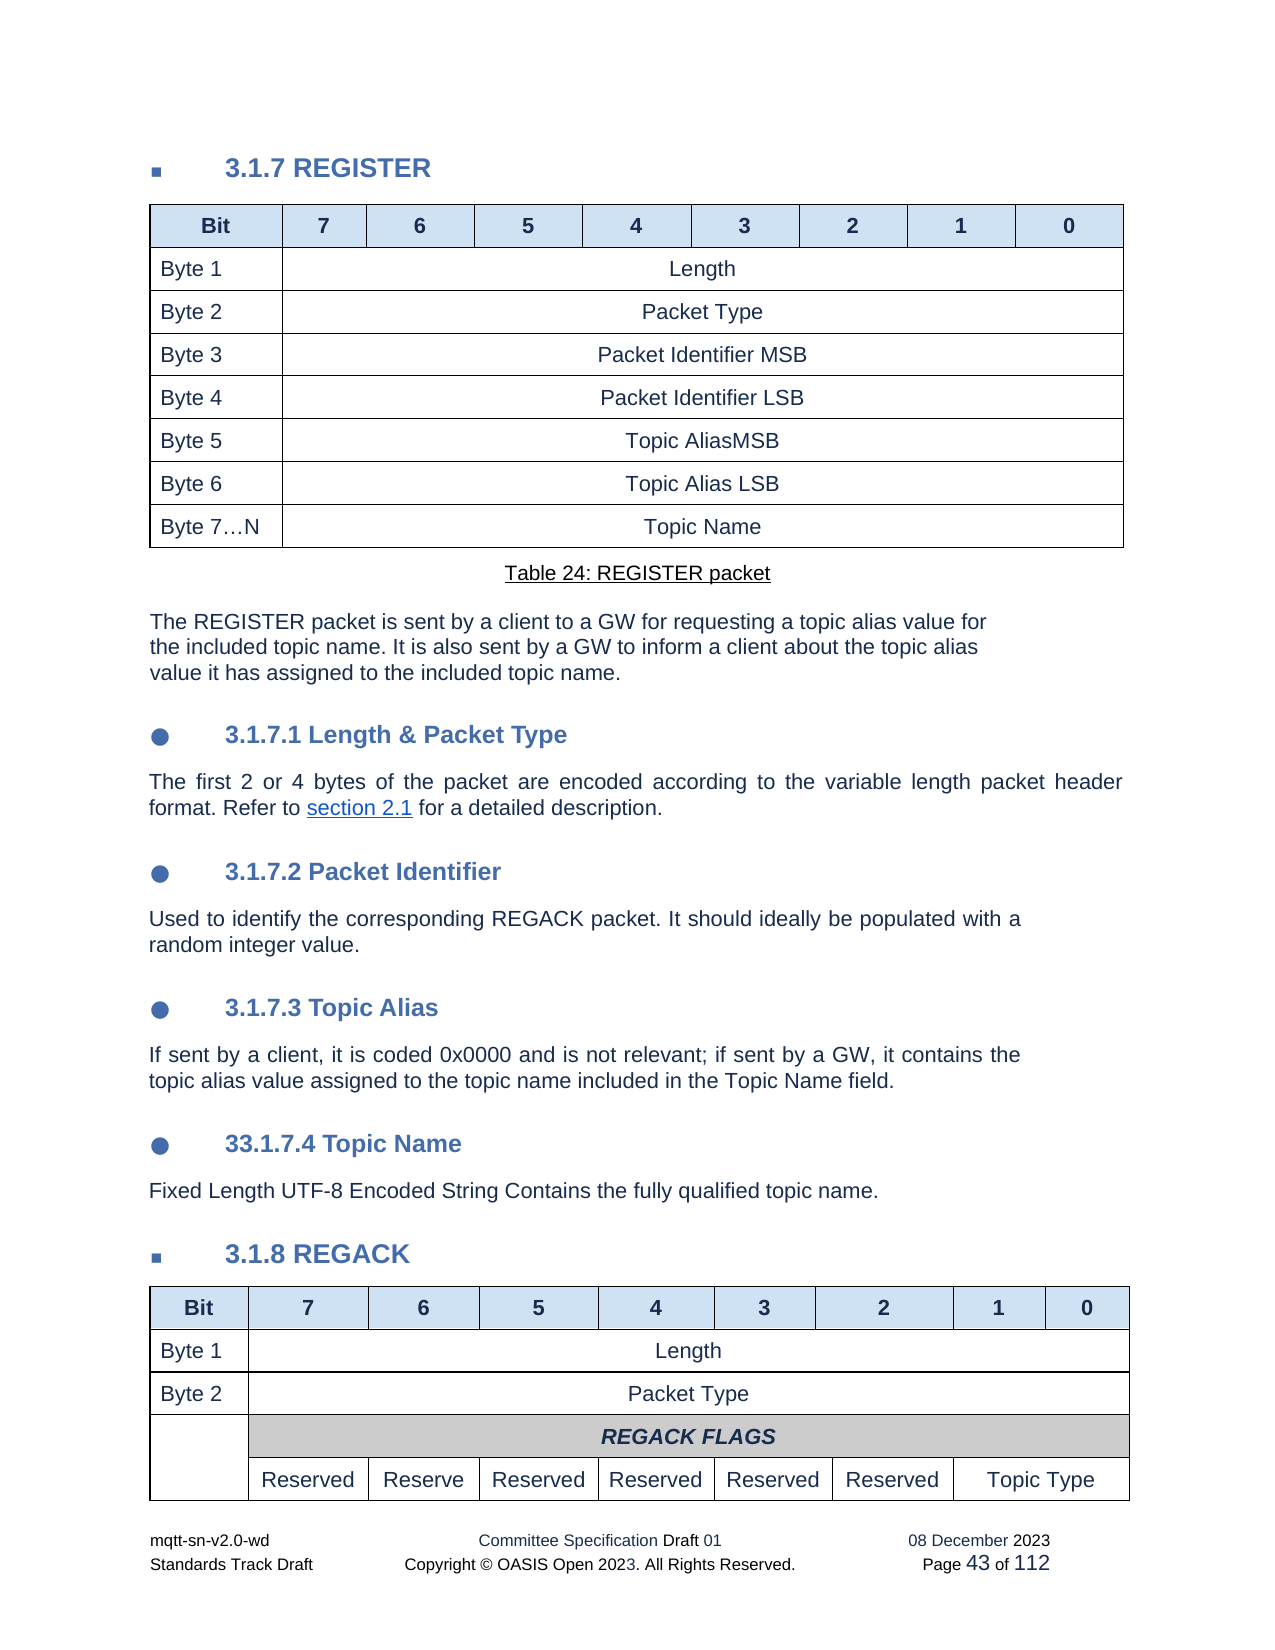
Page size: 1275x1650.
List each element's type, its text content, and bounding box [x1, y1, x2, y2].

table_header 1 [954, 1287, 1045, 1328]
table_cell Reserved [715, 1458, 832, 1500]
table_cell Topic Type [954, 1458, 1129, 1500]
table_header 3 [715, 1287, 815, 1328]
table_header 4 [599, 1287, 714, 1328]
table_header Bit [151, 205, 282, 247]
subtitle 3.1.7.2 Packet Identifier [150, 846, 1124, 893]
table_cell Reserve [369, 1458, 479, 1500]
table_cell Byte 6 [151, 462, 282, 504]
table_header 5 [480, 1287, 598, 1328]
table_header 2 [800, 205, 907, 247]
text The first 2 or 4 bytes of the packet are encoded according to the variable length packet header format. Refer to section 2.1 for a detailed description. [148, 769, 1124, 820]
table_header 6 [369, 1287, 479, 1328]
subtitle 3.1.7.3 Topic Alias [150, 982, 1124, 1029]
table_header 4 [583, 205, 691, 247]
table_header 0 [1046, 1287, 1129, 1328]
table_cell Topic Name [283, 505, 1123, 547]
table_header 2 [816, 1287, 953, 1328]
text Used to identify the corresponding REGACK packet. It should ideally be populated with a random integer value. [148, 906, 1022, 957]
table_header 5 [475, 205, 582, 247]
table_cell Reserved [833, 1458, 953, 1500]
table_cell Length [249, 1330, 1129, 1371]
table_cell Byte 2 [151, 1373, 248, 1414]
table_header 6 [367, 205, 474, 247]
table_cell Topic AliasMSB [283, 419, 1123, 461]
table_cell Packet Identifier MSB [283, 334, 1123, 375]
table_cell Packet Identifier LSB [283, 376, 1123, 418]
subtitle 3.1.7.1 Length & Packet Type [150, 710, 1124, 757]
table_cell Reserved [249, 1458, 368, 1500]
text If sent by a client, it is coded 0x0000 and is not relevant; if sent by a GW, it contains the topic alias value assigned to the topic name included in the Topic Name field. [148, 1042, 1022, 1093]
table_cell [151, 1415, 248, 1500]
table_header 3 [692, 205, 799, 247]
text Fixed Length UTF-8 Encoded String Contains the fully qualified topic name. [148, 1178, 1022, 1203]
table_cell Reserved [599, 1458, 714, 1500]
subtitle 33.1.7.4 Topic Name [150, 1119, 1124, 1166]
table_header 7 [249, 1287, 368, 1328]
table_cell Byte 7…N [151, 505, 282, 547]
table_cell Packet Type [283, 291, 1123, 332]
table_header 1 [908, 205, 1015, 247]
table_cell Reserved [480, 1458, 598, 1500]
table_cell Topic Alias LSB [283, 462, 1123, 504]
subtitle 3.1.7 REGISTER [150, 150, 1124, 188]
table_cell Packet Type [249, 1373, 1129, 1414]
table_cell Byte 5 [151, 419, 282, 461]
table_cell Byte 1 [151, 248, 282, 289]
table_header Bit [151, 1287, 248, 1328]
text Table 24: REGISTER packet [150, 561, 1125, 584]
table_cell Byte 3 [151, 334, 282, 375]
text The REGISTER packet is sent by a client to a GW for requesting a topic alias value for the included topic name. It is also sent by a GW to inform a client about the topic alias value it has assigned to the included topic name. [149, 609, 1022, 685]
table_cell Byte 1 [151, 1330, 248, 1371]
table_cell Length [283, 248, 1123, 289]
subtitle 3.1.8 REGACK [150, 1236, 1124, 1274]
table_cell Byte 4 [151, 376, 282, 418]
table_header 0 [1016, 205, 1123, 247]
table_cell REGACK FLAGS [249, 1415, 1129, 1457]
table_cell Byte 2 [151, 291, 282, 332]
table_header 7 [283, 205, 366, 247]
